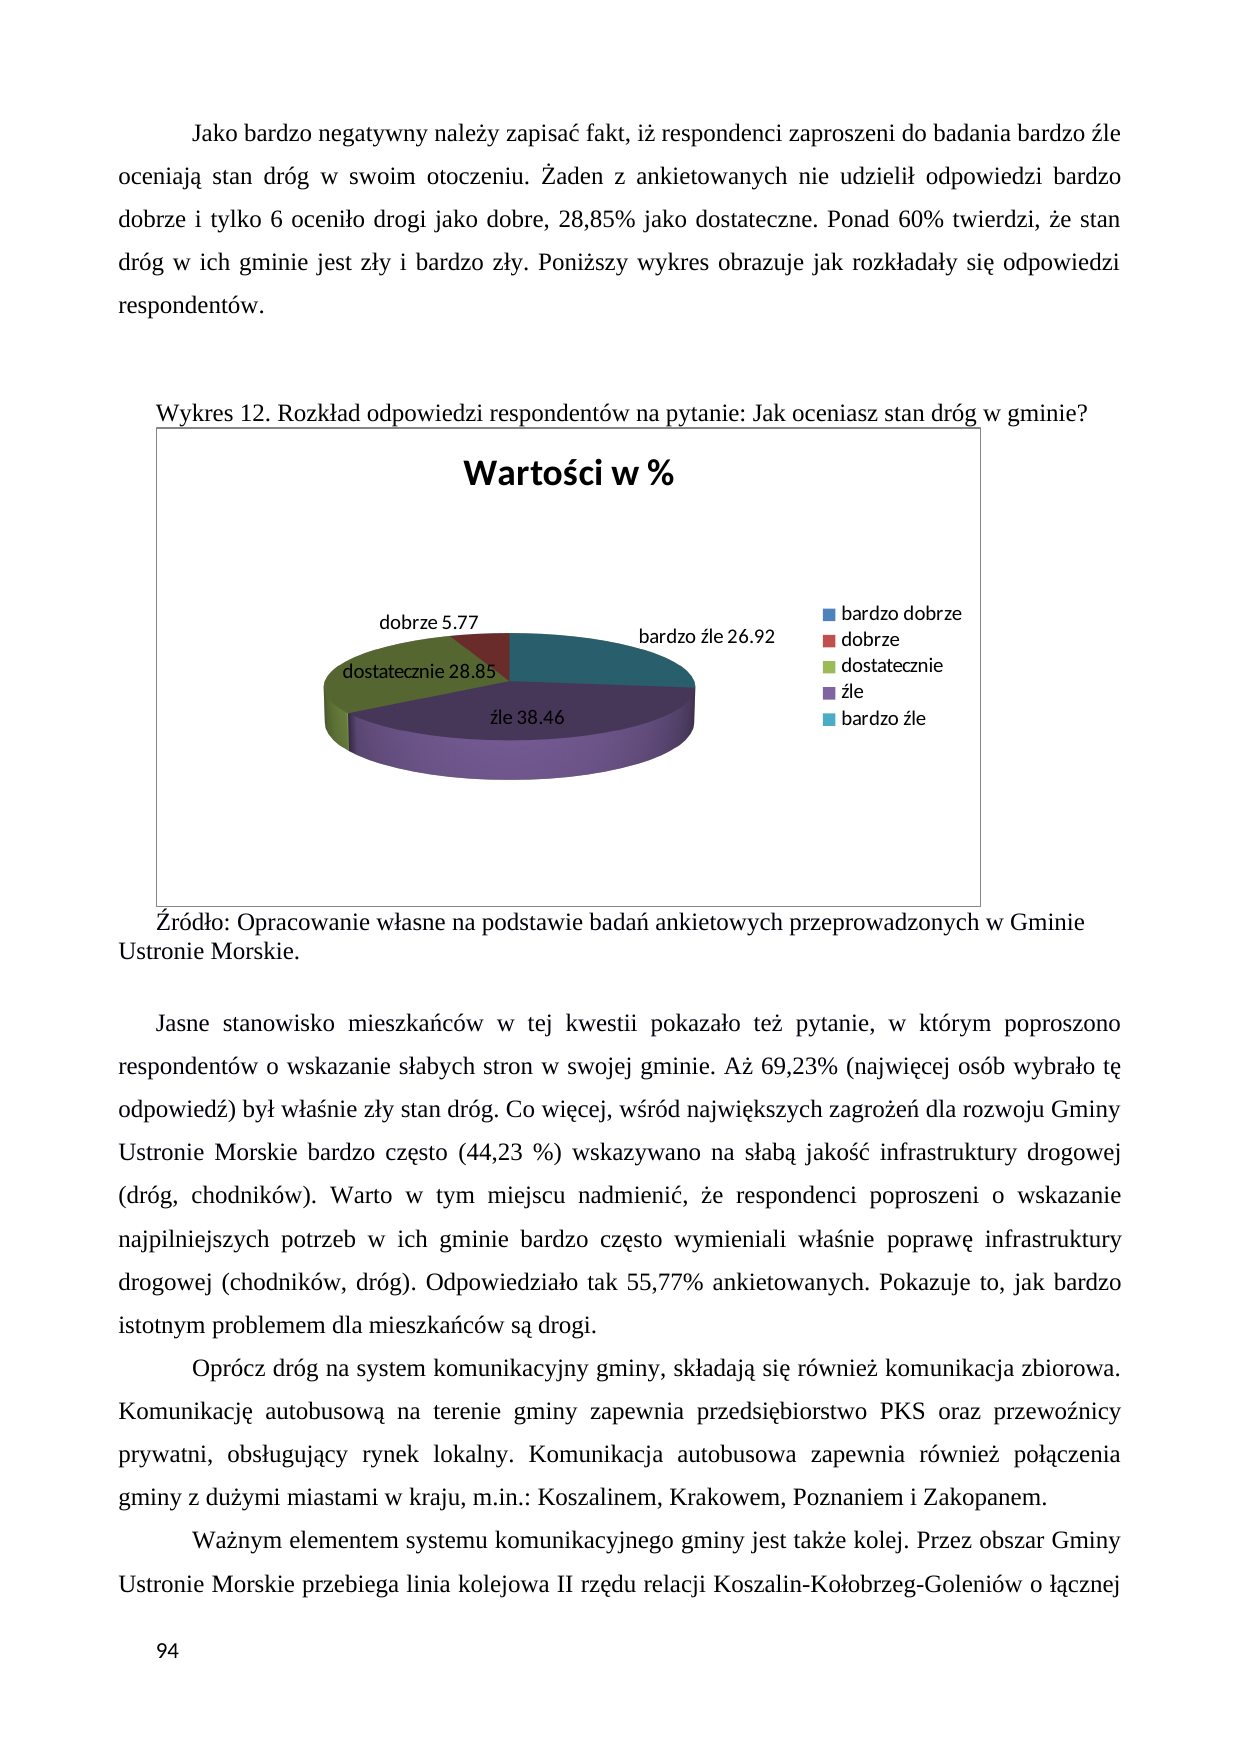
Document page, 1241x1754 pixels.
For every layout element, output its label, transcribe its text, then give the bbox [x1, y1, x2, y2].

text Ważnym elementem systemu komunikacyjnego gminy jest także kolej. Przez obszar Gminy Ustronie Morskie przebiega linia kolejowa II rzędu relacji Koszalin-Kołobrzeg-Goleniów o łącznej [118, 1526, 1122, 1597]
text Jako bardzo negatywny należy zapisać fakt, iż respondenci zaproszeni do badania bardzo źle oceniają stan dróg w swoim otoczeniu. Żaden z ankietowanych nie udzielił odpowiedzi bardzo dobrze i tylko 6 oceniło drogi jako dobre, 28,85% jako dostateczne. Ponad 60% twierdzi, że stan dróg w ich gminie jest zły i bardzo zły. Poniższy wykres obrazuje jak rozkładały się odpowiedzi respondentów. [118, 118, 1122, 319]
text Jasne stanowisko mieszkańców w tej kwestii pokazało też pytanie, w którym poproszono respondentów o wskazanie słabych stron w swojej gminie. Aż 69,23% (najwięcej osób wybrało tę odpowiedź) był właśnie zły stan dróg. Co więcej, wśród największych zagrożeń dla rozwoju Gminy Ustronie Morskie bardzo często (44,23 %) wskazywano na słabą jakość infrastruktury drogowej (dróg, chodników). Warto w tym miejscu nadmienić, że respondenci poproszeni o wskazanie najpilniejszych potrzeb w ich gminie bardzo często wymieniali właśnie poprawę infrastruktury drogowej (chodników, dróg). Odpowiedziało tak 55,77% ankietowanych. Pokazuje to, jak bardzo istotnym problemem dla mieszkańców są drogi. [118, 1008, 1122, 1339]
text Wykres 12. Rozkład odpowiedzi respondentów na pytanie: Jak oceniasz stan dróg w gminie? [118, 398, 1122, 427]
text Źródło: Opracowanie własne na podstawie badań ankietowych przeprowadzonych w Gminie Ustronie Morskie. [118, 907, 1122, 965]
text Oprócz dróg na system komunikacyjny gminy, składają się również komunikacja zbiorowa. Komunikację autobusową na terenie gminy zapewnia przedsiębiorstwo PKS oraz przewoźnicy prywatni, obsługujący rynek lokalny. Komunikacja autobusowa zapewnia również połączenia gminy z dużymi miastami w kraju, m.in.: Koszalinem, Krakowem, Poznaniem i Zakopanem. [118, 1353, 1122, 1511]
